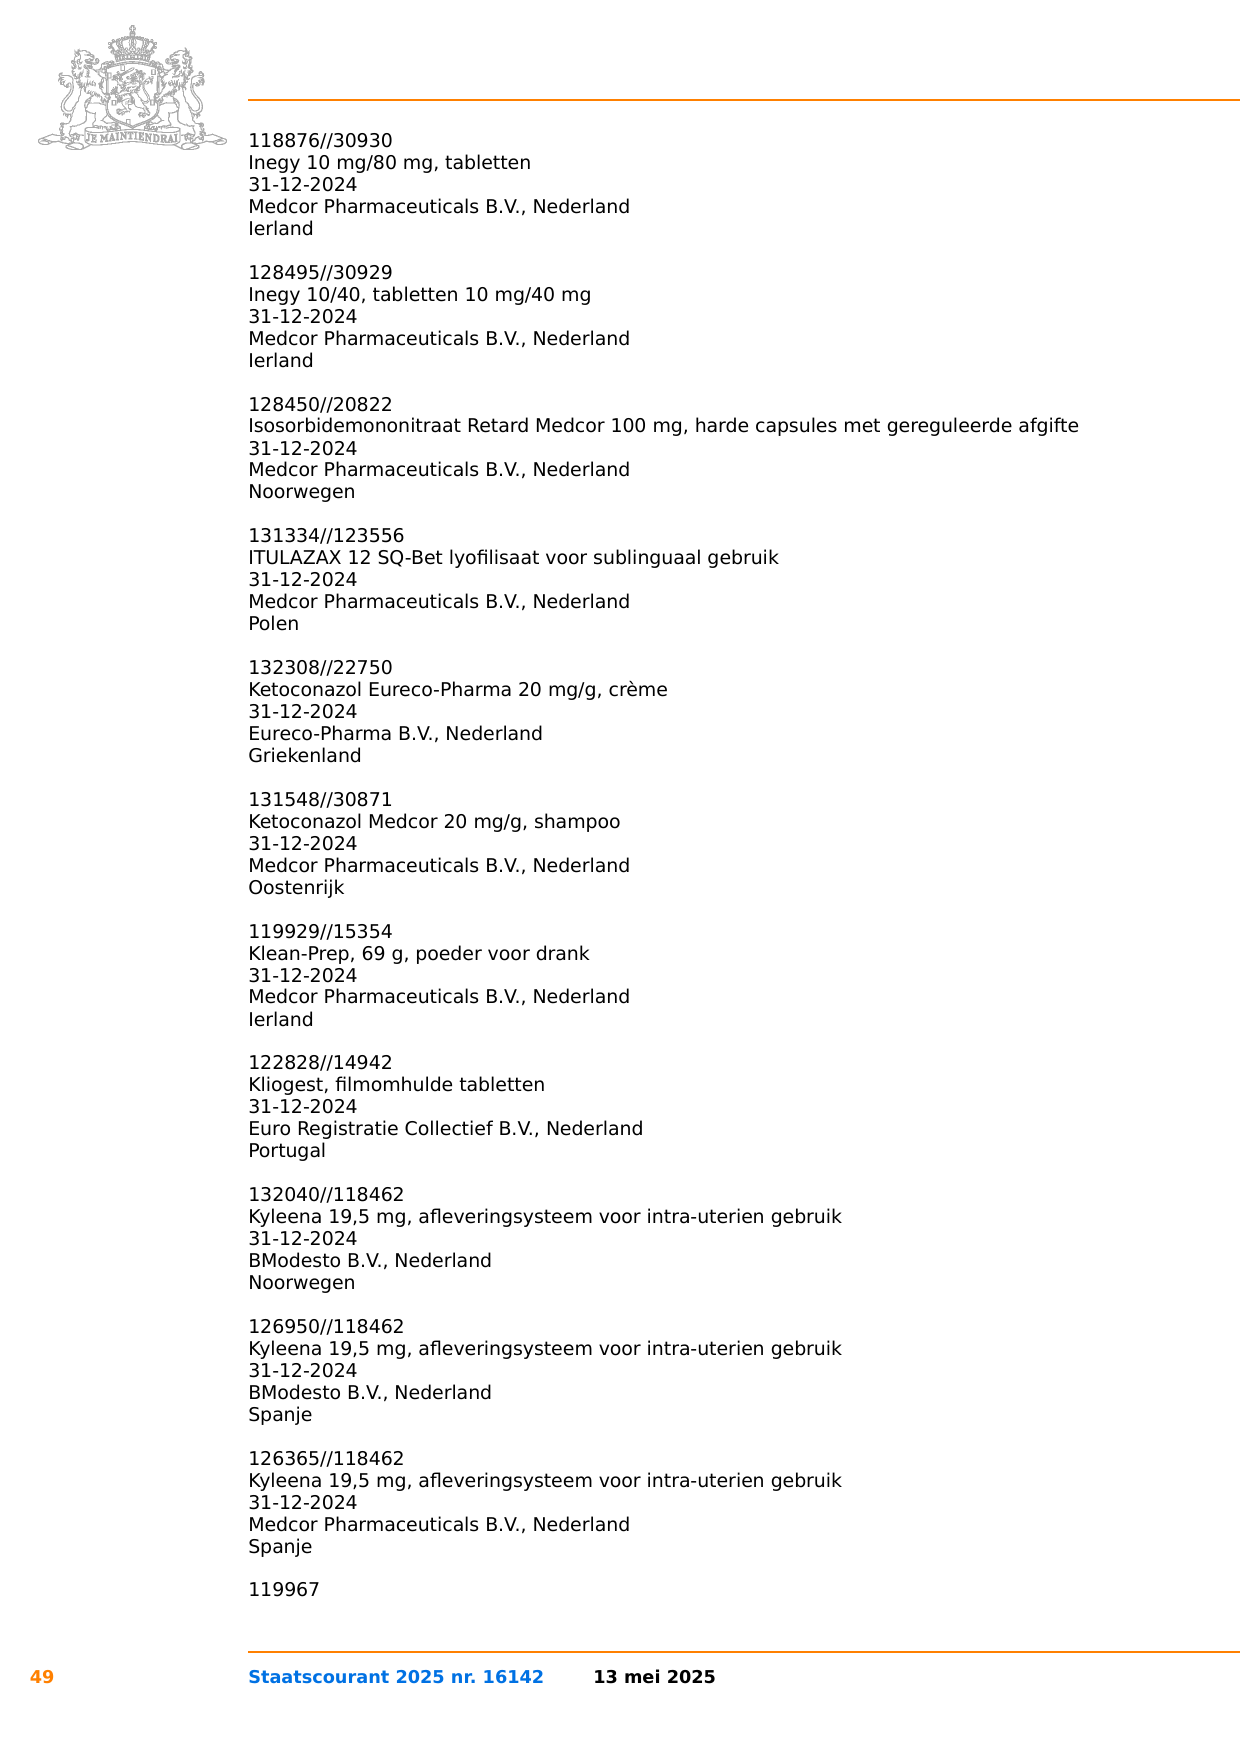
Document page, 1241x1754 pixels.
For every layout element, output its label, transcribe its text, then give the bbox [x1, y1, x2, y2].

text Inegy 10/40, tabletten 10 mg/40 mg [248, 284, 1163, 306]
text Medcor Pharmaceuticals B.V., Nederland [248, 459, 1163, 481]
text 131334//123556 [248, 525, 1163, 547]
text Euro Registratie Collectief B.V., Nederland [248, 1118, 1163, 1140]
text ITULAZAX 12 SQ-Bet lyofilisaat voor sublinguaal gebruik [248, 547, 1163, 569]
text Griekenland [248, 745, 1163, 767]
picture [38, 25, 227, 150]
text 31-12-2024 [248, 1228, 1163, 1250]
text 31-12-2024 [248, 701, 1163, 723]
text Kyleena 19,5 mg, afleveringsysteem voor intra-uterien gebruik [248, 1469, 1163, 1492]
text Ierland [248, 218, 1163, 240]
text Portugal [248, 1140, 1163, 1162]
text 31-12-2024 [248, 569, 1163, 591]
text Inegy 10 mg/80 mg, tabletten [248, 152, 1163, 174]
text Medcor Pharmaceuticals B.V., Nederland [248, 986, 1163, 1008]
text Klean-Prep, 69 g, poeder voor drank [248, 942, 1163, 964]
text 132040//118462 [248, 1184, 1163, 1206]
text 31-12-2024 [248, 964, 1163, 986]
text 128495//30929 [248, 262, 1163, 284]
text Spanje [248, 1404, 1163, 1426]
text Ketoconazol Medcor 20 mg/g, shampoo [248, 811, 1163, 833]
text Spanje [248, 1536, 1163, 1557]
text Isosorbidemononitraat Retard Medcor 100 mg, harde capsules met gereguleerde afgifte [248, 415, 1163, 437]
text Medcor Pharmaceuticals B.V., Nederland [248, 591, 1163, 613]
text 31-12-2024 [248, 1492, 1163, 1513]
text 119967 [248, 1579, 1163, 1601]
text 118876//30930 [248, 130, 1163, 152]
text Ierland [248, 349, 1163, 372]
text Medcor Pharmaceuticals B.V., Nederland [248, 328, 1163, 349]
text Kyleena 19,5 mg, afleveringsysteem voor intra-uterien gebruik [248, 1206, 1163, 1228]
text 132308//22750 [248, 657, 1163, 679]
text 31-12-2024 [248, 437, 1163, 459]
text 31-12-2024 [248, 833, 1163, 855]
text 126950//118462 [248, 1316, 1163, 1338]
text 131548//30871 [248, 789, 1163, 811]
text Noorwegen [248, 481, 1163, 503]
text Medcor Pharmaceuticals B.V., Nederland [248, 1513, 1163, 1536]
text Kyleena 19,5 mg, afleveringsysteem voor intra-uterien gebruik [248, 1338, 1163, 1360]
text 122828//14942 [248, 1052, 1163, 1074]
text Noorwegen [248, 1272, 1163, 1294]
text Oostenrijk [248, 877, 1163, 899]
text BModesto B.V., Nederland [248, 1250, 1163, 1272]
text Kliogest, filmomhulde tabletten [248, 1074, 1163, 1096]
text BModesto B.V., Nederland [248, 1382, 1163, 1404]
text 31-12-2024 [248, 306, 1163, 328]
text 31-12-2024 [248, 1096, 1163, 1118]
text Ierland [248, 1008, 1163, 1030]
text 128450//20822 [248, 393, 1163, 415]
text Polen [248, 613, 1163, 635]
text Eureco-Pharma B.V., Nederland [248, 723, 1163, 745]
text 31-12-2024 [248, 174, 1163, 196]
text 126365//118462 [248, 1448, 1163, 1469]
text 119929//15354 [248, 921, 1163, 942]
text 31-12-2024 [248, 1360, 1163, 1382]
text Medcor Pharmaceuticals B.V., Nederland [248, 855, 1163, 877]
text Ketoconazol Eureco-Pharma 20 mg/g, crème [248, 679, 1163, 701]
text Medcor Pharmaceuticals B.V., Nederland [248, 196, 1163, 218]
